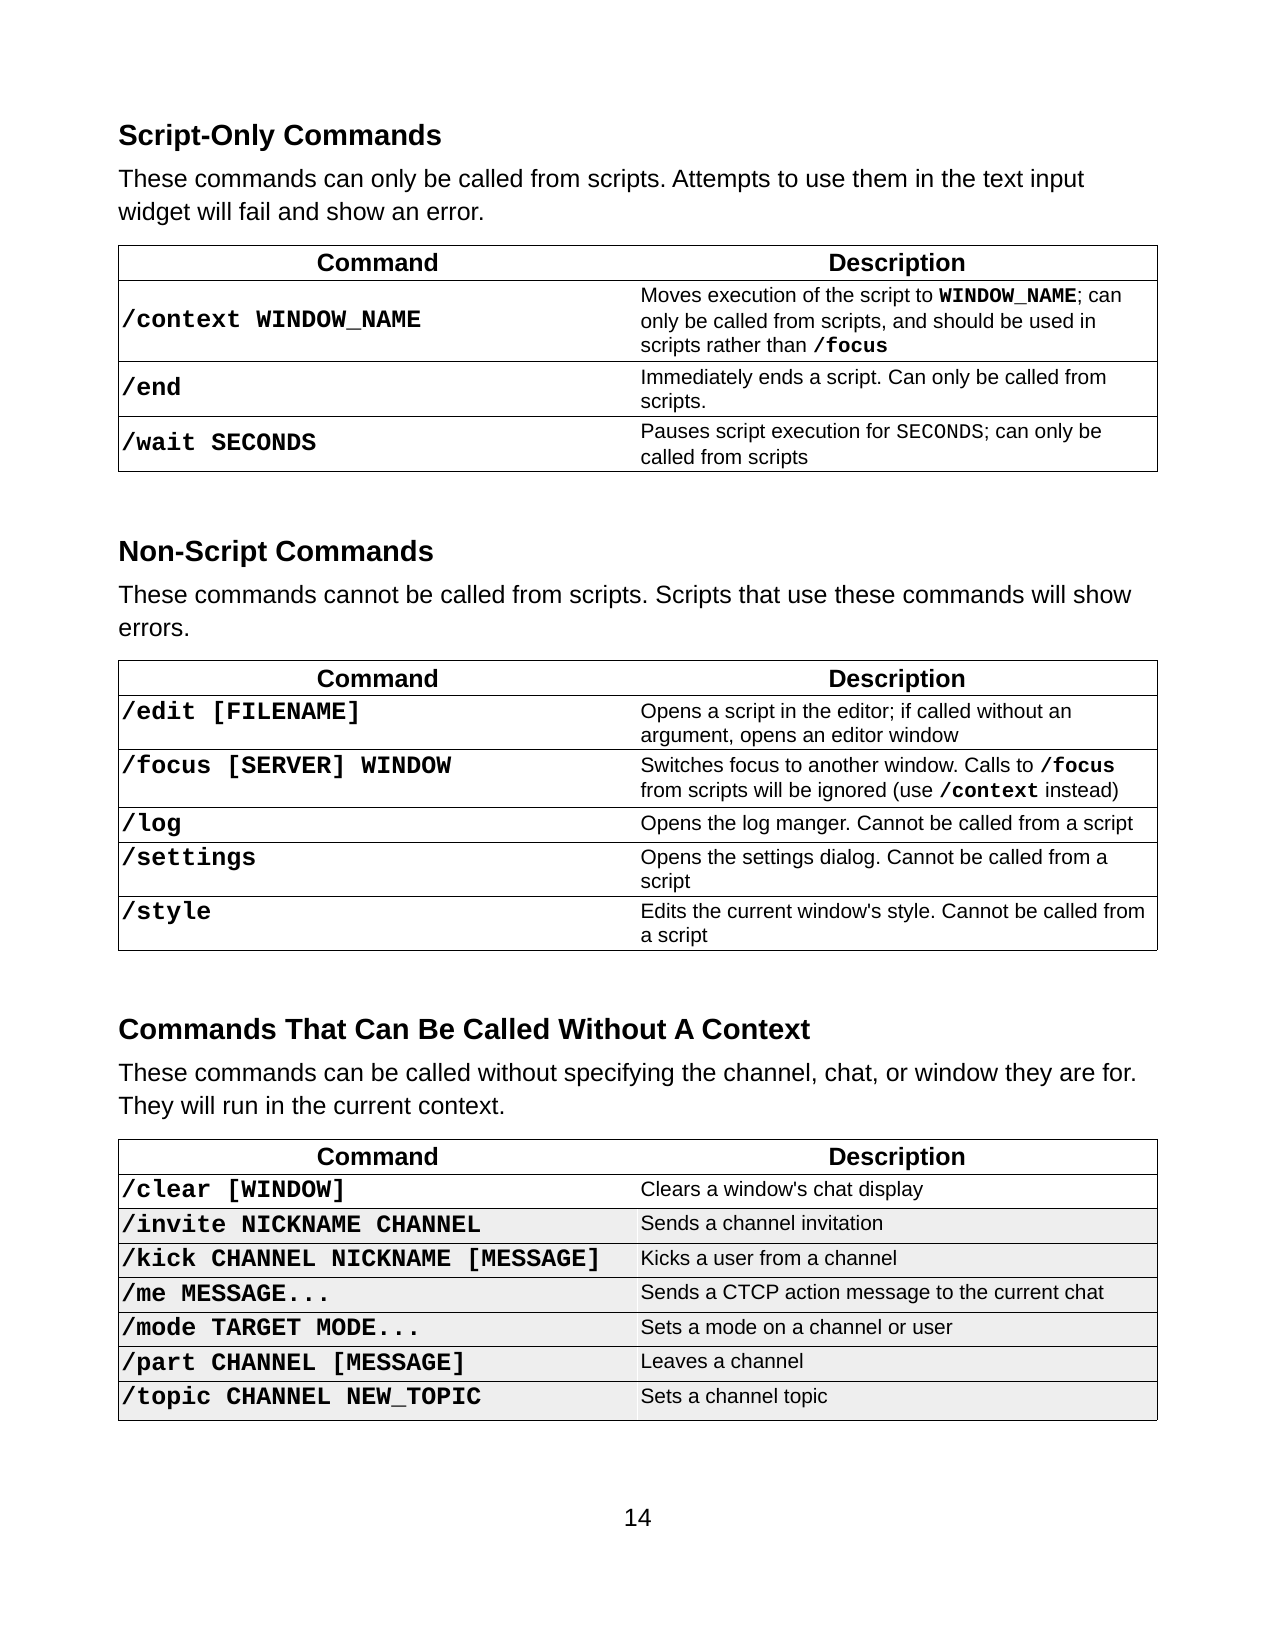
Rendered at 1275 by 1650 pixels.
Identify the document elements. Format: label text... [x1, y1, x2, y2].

table_header Description [638, 1140, 1157, 1174]
table_cell Opens the settings dialog. Cannot be called from a script [638, 843, 1157, 896]
table_cell Moves execution of the script to WINDOW_NAME; can only be called from scripts, and should be used in scripts rather than /focus [638, 281, 1157, 361]
table_cell Sets a channel topic [638, 1382, 1157, 1420]
table_cell Pauses script execution for SECONDS; can only be called from scripts [638, 417, 1157, 471]
table_header Description [638, 246, 1157, 280]
table_cell /invite NICKNAME CHANNEL [119, 1209, 637, 1243]
table_cell /context WINDOW_NAME [119, 281, 637, 361]
table_cell /clear [WINDOW] [119, 1175, 637, 1208]
table_cell Sends a channel invitation [638, 1209, 1157, 1243]
subtitle Non-Script Commands [118, 534, 1157, 567]
text These commands cannot be called from scripts. Scripts that use these commands will show errors. [118, 580, 1157, 642]
table_cell /me MESSAGE... [119, 1278, 637, 1312]
table_header Description [638, 661, 1157, 695]
text These commands can only be called from scripts. Attempts to use them in the text input widget will fail and show an error. [118, 164, 1157, 226]
text These commands can be called without specifying the channel, chat, or window they are for. They will run in the current context. [118, 1058, 1157, 1120]
table_cell Edits the current window's style. Cannot be called from a script [638, 897, 1157, 950]
table_cell Opens the log manger. Cannot be called from a script [638, 808, 1157, 842]
table_cell Leaves a channel [638, 1347, 1157, 1381]
subtitle Script-Only Commands [118, 118, 1157, 152]
table_cell /part CHANNEL [MESSAGE] [119, 1347, 637, 1381]
table_cell /kick CHANNEL NICKNAME [MESSAGE] [119, 1244, 637, 1277]
table_cell Opens a script in the editor; if called without an argument, opens an editor window [638, 696, 1157, 749]
table_cell /wait SECONDS [119, 417, 637, 471]
table_cell /mode TARGET MODE... [119, 1313, 637, 1346]
table_cell /settings [119, 843, 637, 896]
table_cell /focus [SERVER] WINDOW [119, 750, 637, 807]
table_header Command [119, 1140, 637, 1174]
table_cell Sets a mode on a channel or user [638, 1313, 1157, 1346]
table_cell /end [119, 362, 637, 416]
table_cell /log [119, 808, 637, 842]
table_cell Clears a window's chat display [638, 1175, 1157, 1208]
table_cell Kicks a user from a channel [638, 1244, 1157, 1277]
table_cell /style [119, 897, 637, 950]
table_header Command [119, 246, 637, 280]
table_cell /topic CHANNEL NEW_TOPIC [119, 1382, 637, 1420]
table_header Command [119, 661, 637, 695]
table_cell Sends a CTCP action message to the current chat [638, 1278, 1157, 1312]
table_cell /edit [FILENAME] [119, 696, 637, 749]
table_cell Switches focus to another window. Calls to /focus from scripts will be ignored (use /context instead) [638, 750, 1157, 807]
subtitle Commands That Can Be Called Without A Context [118, 1012, 1157, 1046]
table_cell Immediately ends a script. Can only be called from scripts. [638, 362, 1157, 416]
